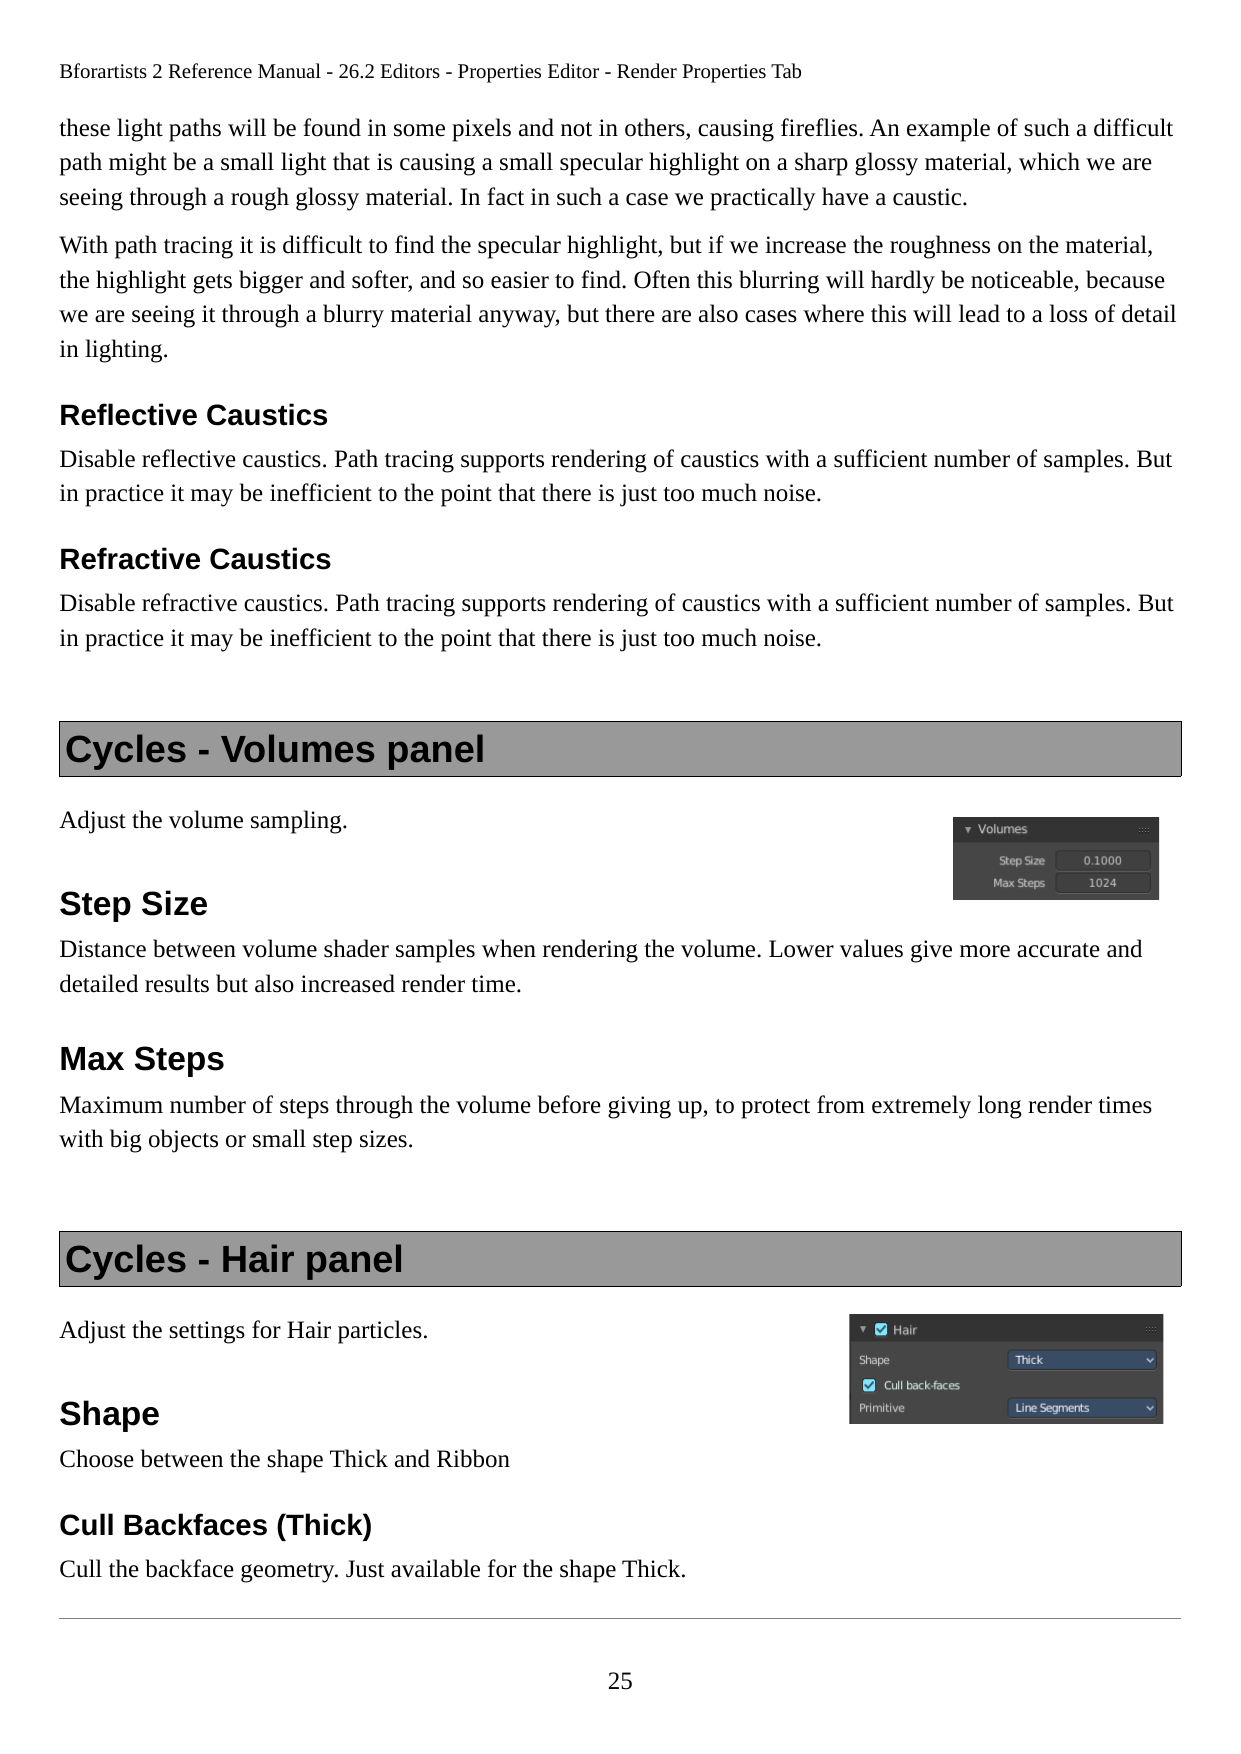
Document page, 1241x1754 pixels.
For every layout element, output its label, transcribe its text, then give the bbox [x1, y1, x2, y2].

text Disable reflective caustics. Path tracing supports rendering of caustics with a sufficient number of samples. But in practice it may be inefficient to the point that there is just too much noise. [59, 444, 1181, 507]
text Adjust the settings for Hair particles. [59, 1315, 849, 1344]
subtitle Shape [59, 1393, 1181, 1432]
text Maximum number of steps through the volume before giving up, to protect from extremely long render times with big objects or small step sizes. [59, 1090, 1181, 1153]
picture [953, 817, 1160, 900]
text Choose between the shape Thick and Ribbon [59, 1444, 1181, 1473]
subtitle Reflective Caustics [59, 398, 1181, 431]
subtitle Cull Backfaces (Thick) [59, 1508, 1181, 1542]
text Distance between volume shader samples when rendering the volume. Lower values give more accurate and detailed results but also increased render time. [59, 934, 1181, 998]
subtitle Max Steps [59, 1039, 1181, 1077]
text Cull the backface geometry. Just available for the shape Thick. [59, 1554, 1181, 1583]
table_header Cycles - Hair panel [60, 1232, 1181, 1286]
text Disable refractive caustics. Path tracing supports rendering of caustics with a sufficient number of samples. But in practice it may be inefficient to the point that there is just too much noise. [59, 588, 1181, 652]
table_header Cycles - Volumes panel [60, 722, 1181, 776]
text these light paths will be found in some pixels and not in others, causing fireflies. An example of such a difficult path might be a small light that is causing a small specular highlight on a sharp glossy material, which we are seeing through a rough glossy material. In fact in such a case we practically have a caustic. [59, 113, 1181, 210]
subtitle Step Size [59, 883, 1181, 922]
picture [849, 1314, 1164, 1424]
text Adjust the volume sampling. [59, 805, 1181, 834]
text With path tracing it is difficult to find the specular highlight, but if we increase the roughness on the material, the highlight gets bigger and softer, and so easier to find. Often this blurring will hardly be noticeable, because we are seeing it through a blurry material anyway, but there are also cases where this will lead to a loss of detail in lighting. [59, 231, 1181, 363]
subtitle Refractive Caustics [59, 542, 1181, 576]
